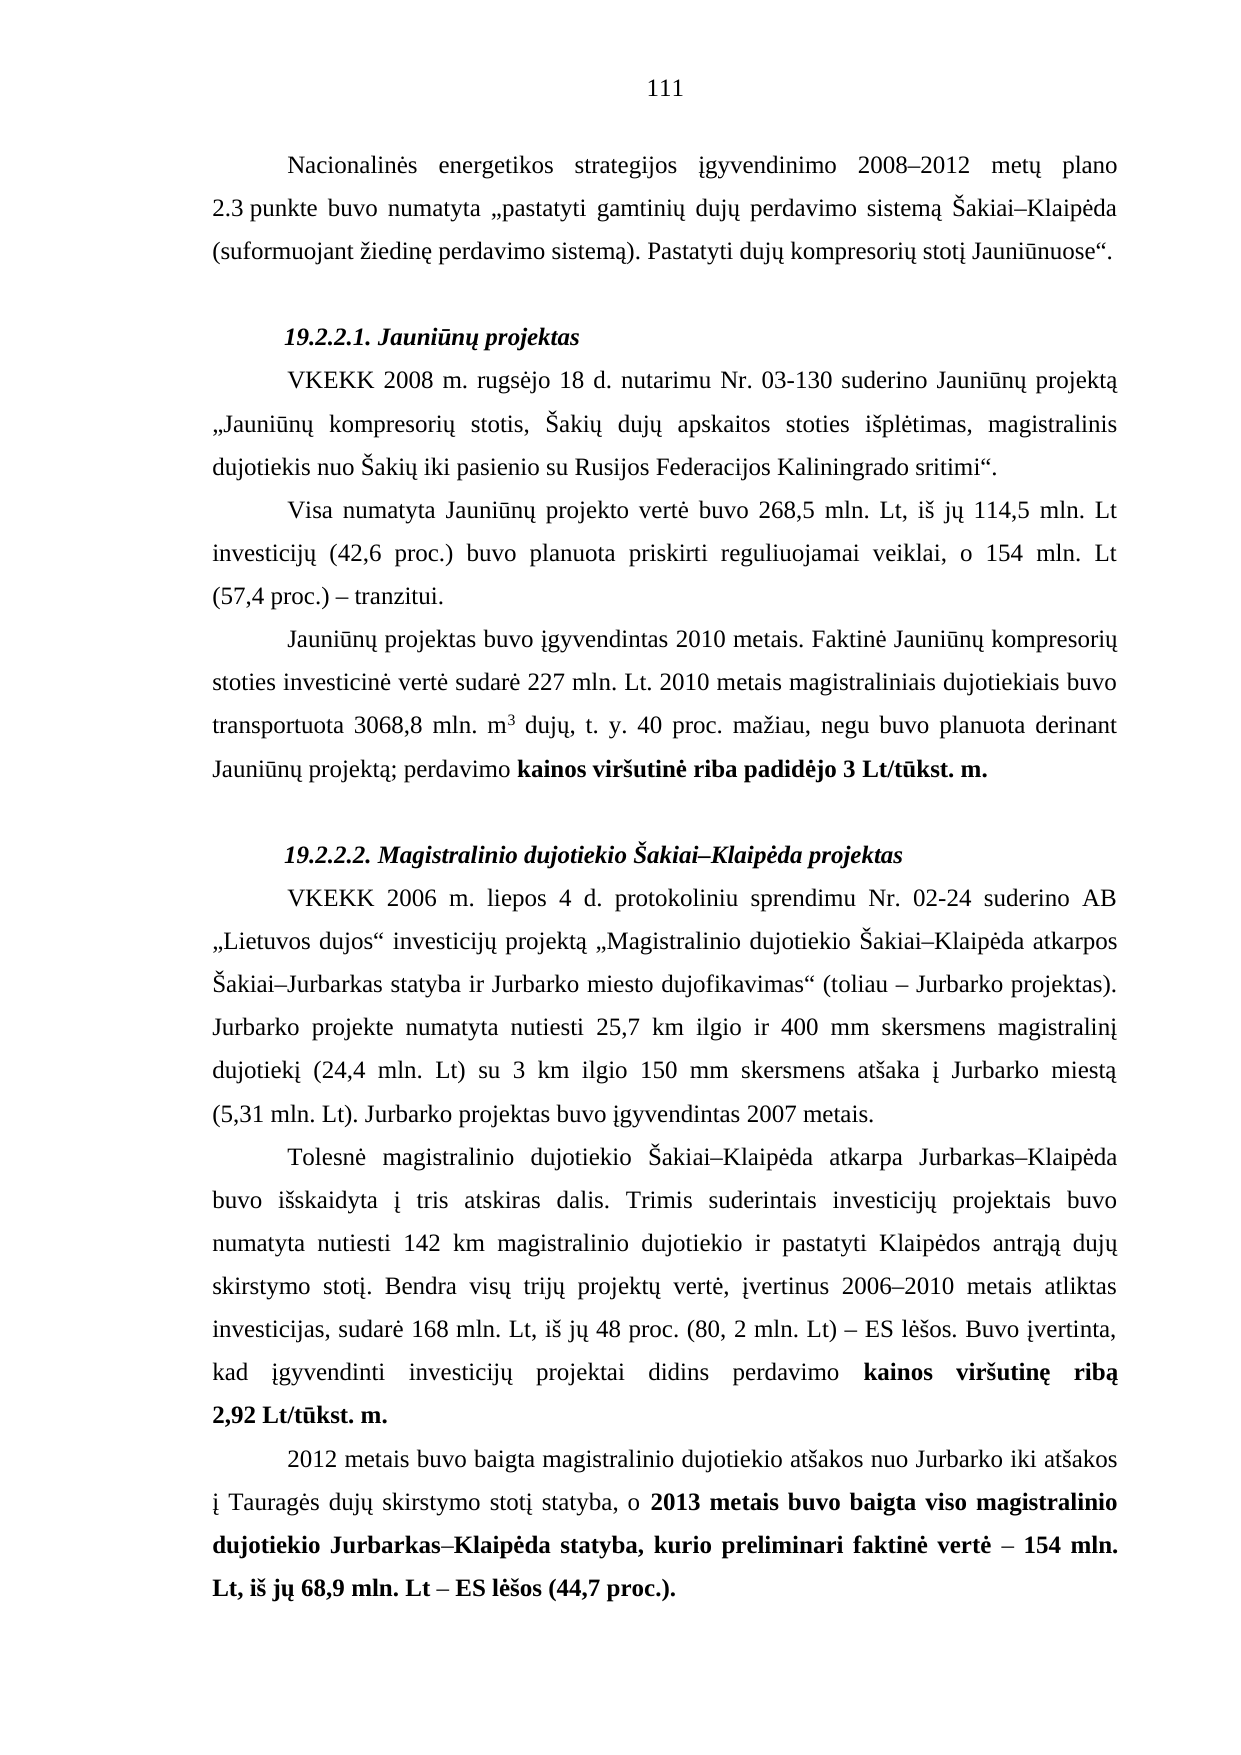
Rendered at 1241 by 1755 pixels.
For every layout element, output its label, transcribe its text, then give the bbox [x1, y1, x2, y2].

text 19.2.2.2. Magistralinio dujotiekio Šakiai–Klaipėda projektas [210, 840, 1118, 869]
text VKEKK 2008 m. rugsėjo 18 d. nutarimu Nr. 03-130 suderino Jauniūnų projektą „Jauniūnų kompresorių stotis, Šakių dujų apskaitos stoties išplėtimas, magistralinis dujotiekis nuo Šakių iki pasienio su Rusijos Federacijos Kaliningrado sritimi“. [212, 366, 1118, 481]
text 2012 metais buvo baigta magistralinio dujotiekio atšakos nuo Jurbarko iki atšakos į Tauragės dujų skirstymo stotį statyba, o 2013 metais buvo baigta viso magistralinio dujotiekio Jurbarkas–Klaipėda statyba, kurio preliminari faktinė vertė – 154 mln. Lt, iš jų 68,9 mln. Lt – ES lėšos (44,7 proc.). [212, 1444, 1118, 1602]
text Jauniūnų projektas buvo įgyvendintas 2010 metais. Faktinė Jauniūnų kompresorių stoties investicinė vertė sudarė 227 mln. Lt. 2010 metais magistraliniais dujotiekiais buvo transportuota 3068,8 mln. m3 dujų, t. y. 40 proc. mažiau, negu buvo planuota derinant Jauniūnų projektą; perdavimo kainos viršutinė riba padidėjo 3 Lt/tūkst. m. [212, 624, 1118, 782]
text Tolesnė magistralinio dujotiekio Šakiai–Klaipėda atkarpa Jurbarkas–Klaipėda buvo išskaidyta į tris atskiras dalis. Trimis suderintais investicijų projektais buvo numatyta nutiesti 142 km magistralinio dujotiekio ir pastatyti Klaipėdos antrąją dujų skirstymo stotį. Bendra visų trijų projektų vertė, įvertinus 2006–2010 metais atliktas investicijas, sudarė 168 mln. Lt, iš jų 48 proc. (80, 2 mln. Lt) – ES lėšos. Buvo įvertinta, kad įgyvendinti investicijų projektai didins perdavimo kainos viršutinę ribą 2,92 Lt/tūkst. m. [212, 1142, 1118, 1429]
text VKEKK 2006 m. liepos 4 d. protokoliniu sprendimu Nr. 02-24 suderino AB „Lietuvos dujos“ investicijų projektą „Magistralinio dujotiekio Šakiai–Klaipėda atkarpos Šakiai–Jurbarkas statyba ir Jurbarko miesto dujofikavimas“ (toliau – Jurbarko projektas). Jurbarko projekte numatyta nutiesti 25,7 km ilgio ir 400 mm skersmens magistralinį dujotiekį (24,4 mln. Lt) su 3 km ilgio 150 mm skersmens atšaka į Jurbarko miestą (5,31 mln. Lt). Jurbarko projektas buvo įgyvendintas 2007 metais. [212, 883, 1118, 1127]
text Visa numatyta Jauniūnų projekto vertė buvo 268,5 mln. Lt, iš jų 114,5 mln. Lt investicijų (42,6 proc.) buvo planuota priskirti reguliuojamai veiklai, o 154 mln. Lt (57,4 proc.) – tranzitui. [212, 495, 1118, 610]
text 19.2.2.1. Jauniūnų projektas [210, 322, 1118, 351]
text Nacionalinės energetikos strategijos įgyvendinimo 2008–2012 metų plano 2.3 punkte buvo numatyta „pastatyti gamtinių dujų perdavimo sistemą Šakiai–Klaipėda (suformuojant žiedinę perdavimo sistemą). Pastatyti dujų kompresorių stotį Jauniūnuose“. [212, 150, 1118, 265]
